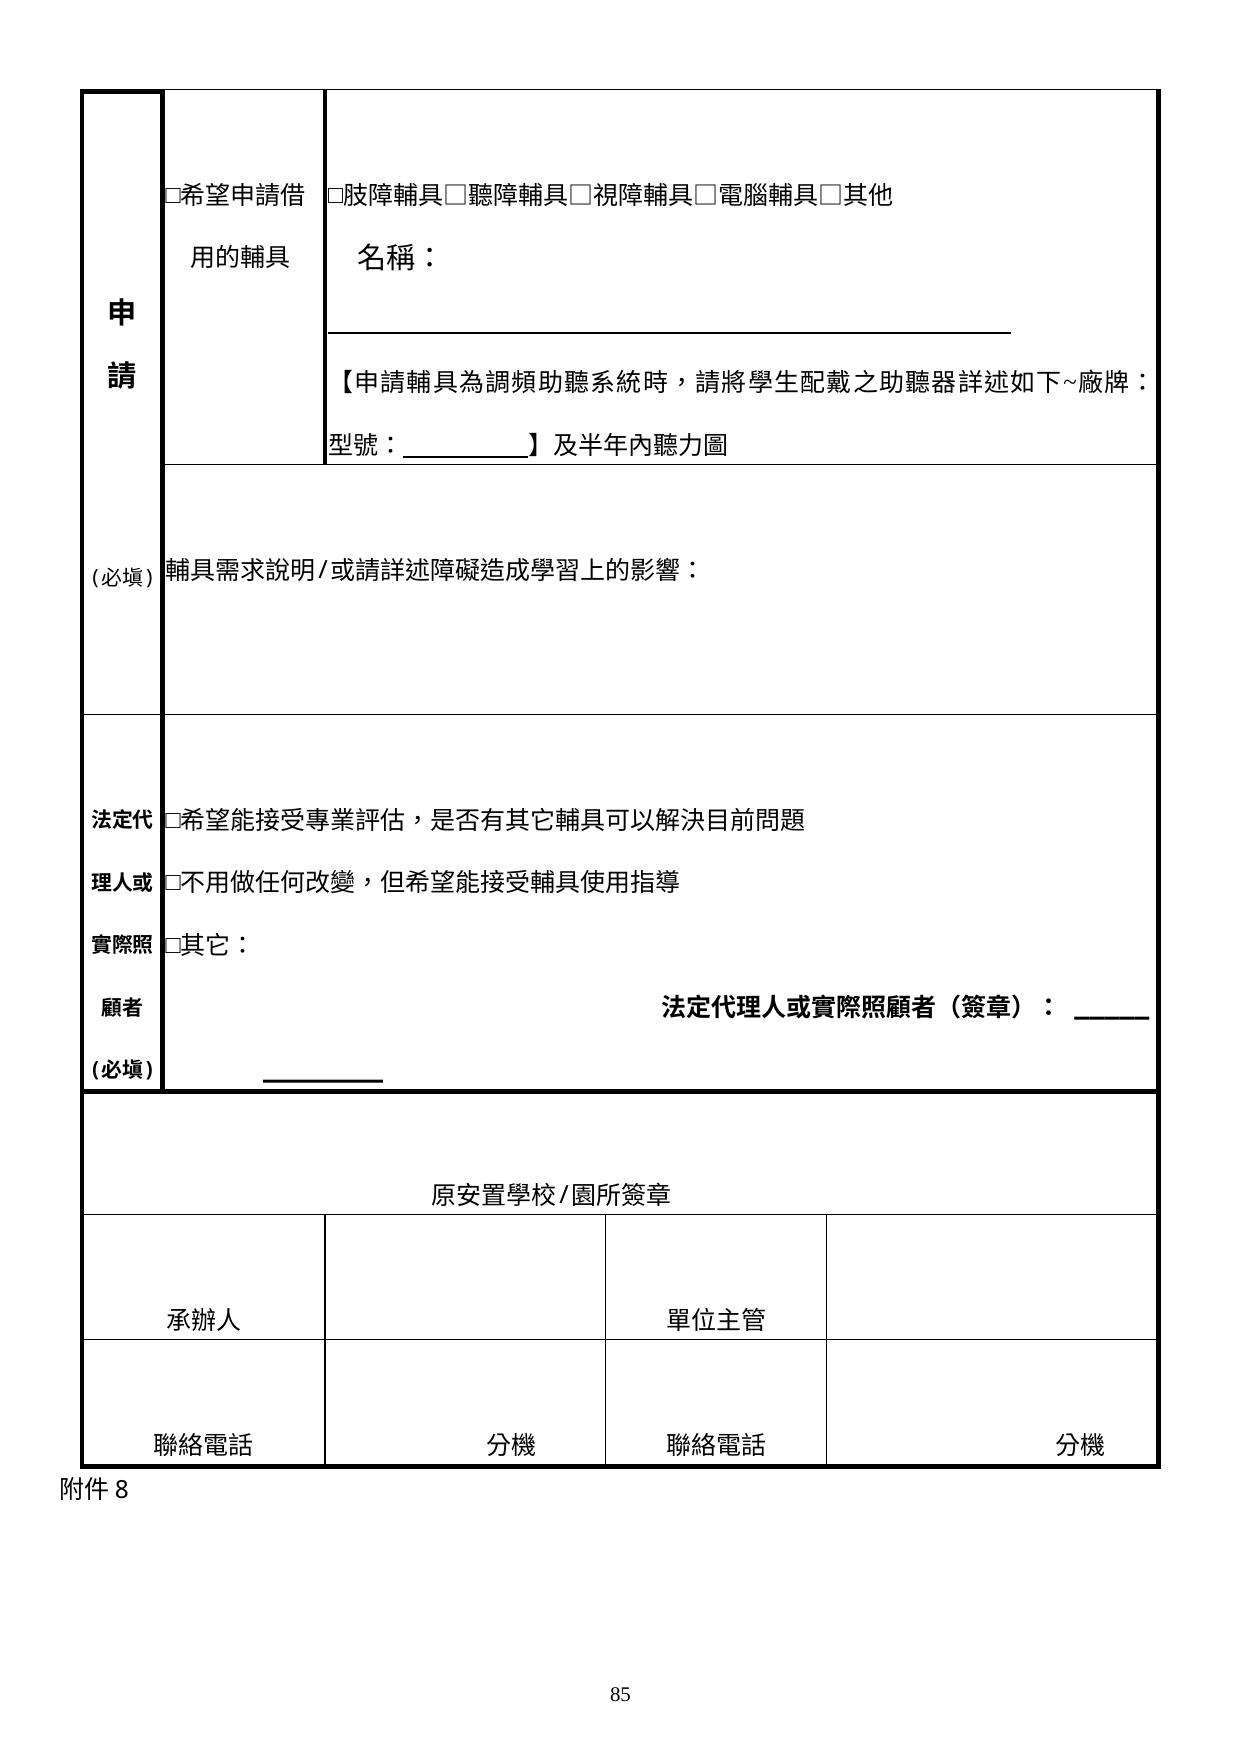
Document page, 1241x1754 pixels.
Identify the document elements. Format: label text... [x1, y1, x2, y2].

table_cell □肢障輔具□聽障輔具□視障輔具□電腦輔具□其他 名稱： 【申請輔具為調頻助聽系統時，請將學生配戴之助聽器詳述如下~廠牌： 型號： 】及半年內聽力圖 [327, 90, 1156, 464]
table_cell 申 請 (必塡) [84, 94, 160, 714]
table_cell 聯絡電話 [606, 1340, 826, 1464]
table_cell 輔具需求說明/或請詳述障礙造成學習上的影響： [165, 465, 1156, 714]
table_cell [827, 1215, 1156, 1339]
table_cell 單位主管 [606, 1215, 826, 1339]
table_cell 法定代理人或實際照顧者 (必塡) [84, 715, 160, 1089]
table_cell 原安置學校/園所簽章 [84, 1094, 1156, 1214]
text 附件8 [59, 1469, 1181, 1505]
table_cell □希望能接受專業評估，是否有其它輔具可以解決目前問題 □不用做任何改變，但希望能接受輔具使用指導 □其它： 法定代理人或實際照顧者（簽章）： _____________ [165, 715, 1156, 1089]
table_cell [326, 1215, 605, 1339]
table_cell 聯絡電話 [84, 1340, 324, 1464]
table_cell □希望申請借用的輔具 [165, 90, 323, 464]
table_cell 分機 [827, 1340, 1156, 1464]
table_cell 分機 [326, 1340, 605, 1464]
table_cell 承辦人 [84, 1215, 324, 1339]
